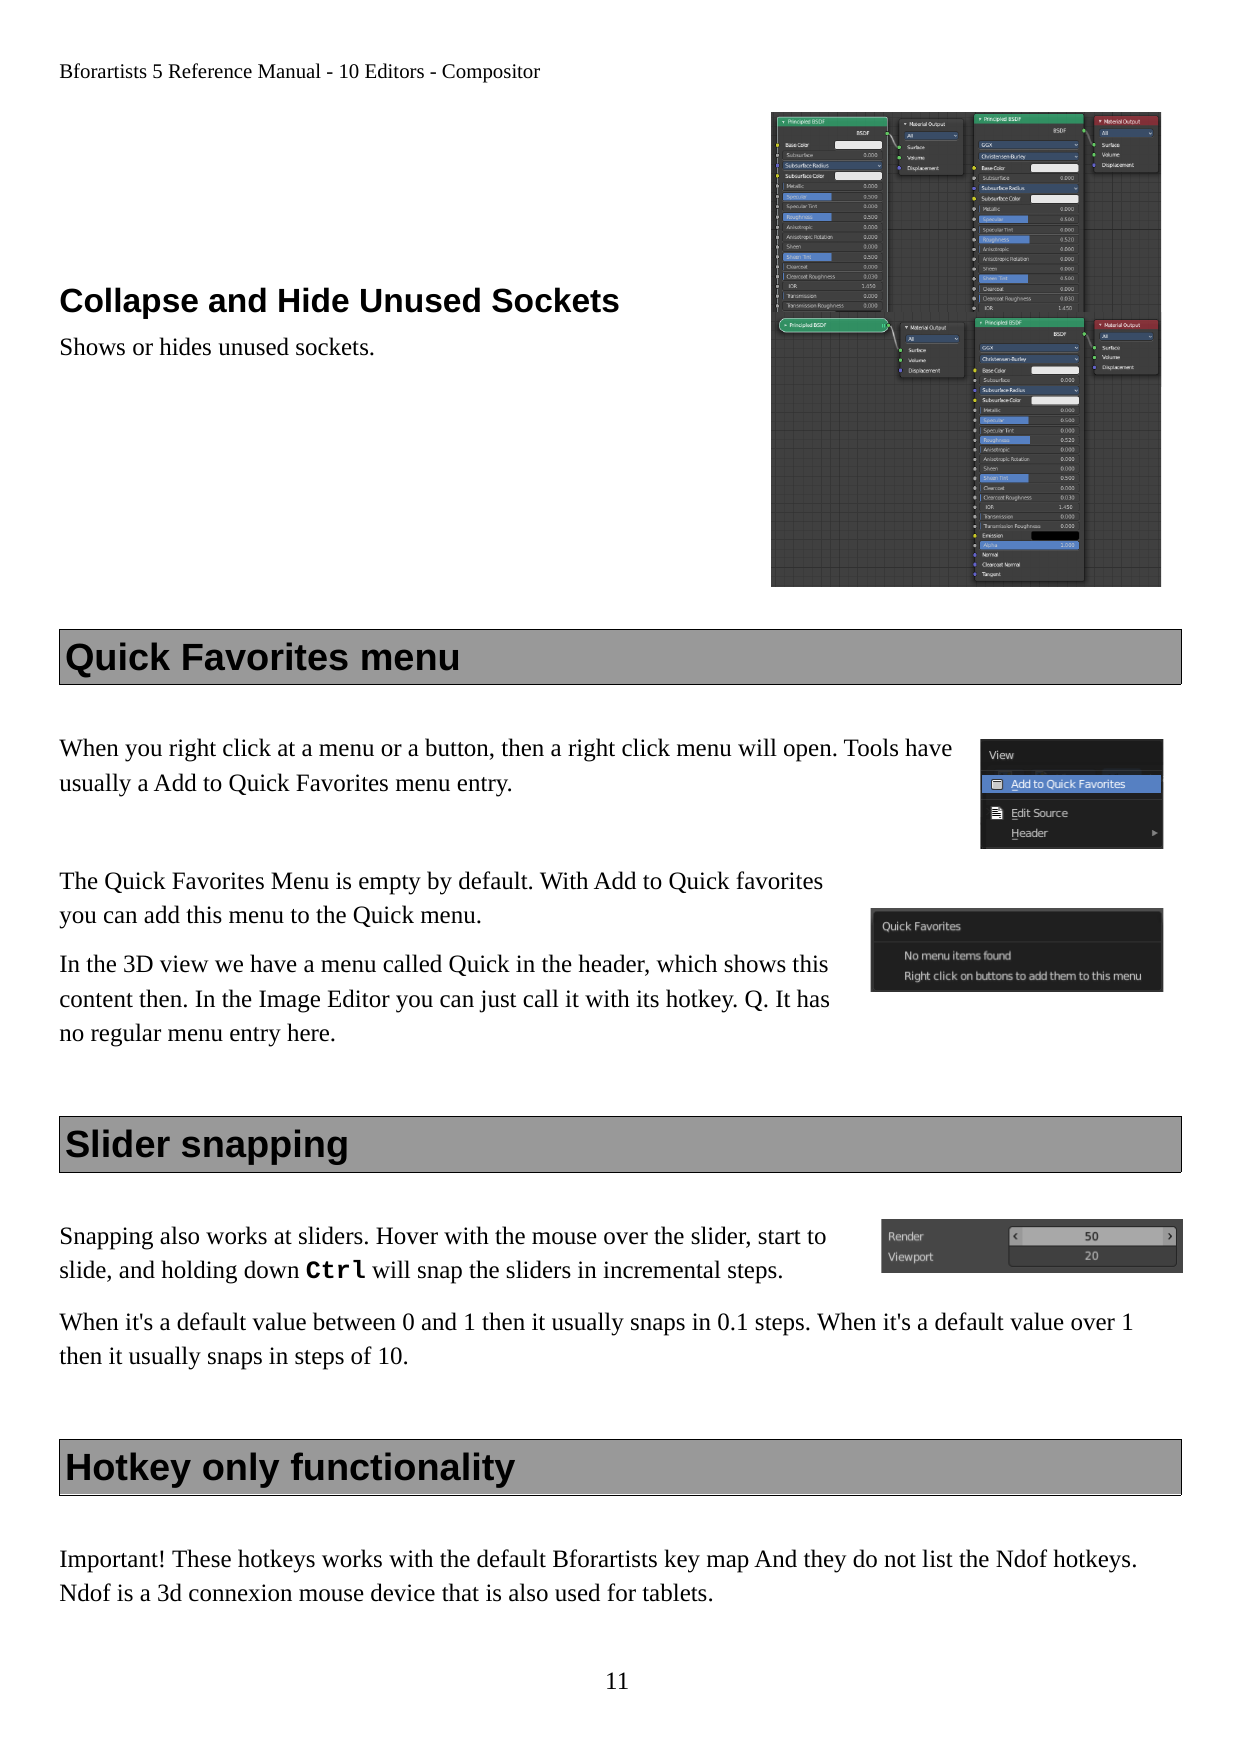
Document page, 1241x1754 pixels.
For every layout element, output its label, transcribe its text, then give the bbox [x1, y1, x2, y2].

table_header Quick Favorites menu [60, 630, 1181, 684]
picture [870, 908, 1164, 992]
text Snapping also works at sliders. Hover with the mouse over the slider, start to slide, and holding down Ctrl will snap the sliders in incremental steps. [59, 1221, 1181, 1286]
subtitle Collapse and Hide Unused Sockets [59, 281, 771, 319]
text When you right click at a menu or a button, then a right click menu will open. Tools have usually a Add to Quick Favorites menu entry. [59, 733, 1181, 796]
table_header Hotkey only functionality [60, 1440, 1181, 1494]
subtitle [1162, 281, 1181, 319]
picture [980, 739, 1164, 849]
text When it's a default value between 0 and 1 then it usually snaps in 0.1 steps. When it's a default value over 1 then it usually snaps in steps of 10. [59, 1307, 1181, 1370]
picture [881, 1219, 1183, 1273]
text In the 3D view we have a menu called Quick in the header, which shows this content then. In the Image Editor you can just call it with its hotkey. Q. It has no regular menu entry here. [59, 949, 1181, 1047]
text Shows or hides unused sockets. [59, 332, 771, 361]
picture [771, 112, 1162, 587]
text Important! These hotkeys works with the default Bforartists key map And they do not list the Ndof hotkeys. Ndof is a 3d connexion mouse device that is also used for tablets. [59, 1544, 1181, 1607]
text The Quick Favorites Menu is empty by default. With Add to Quick favorites you can add this menu to the Quick menu. [59, 866, 1181, 929]
table_header Slider snapping [60, 1117, 1181, 1172]
